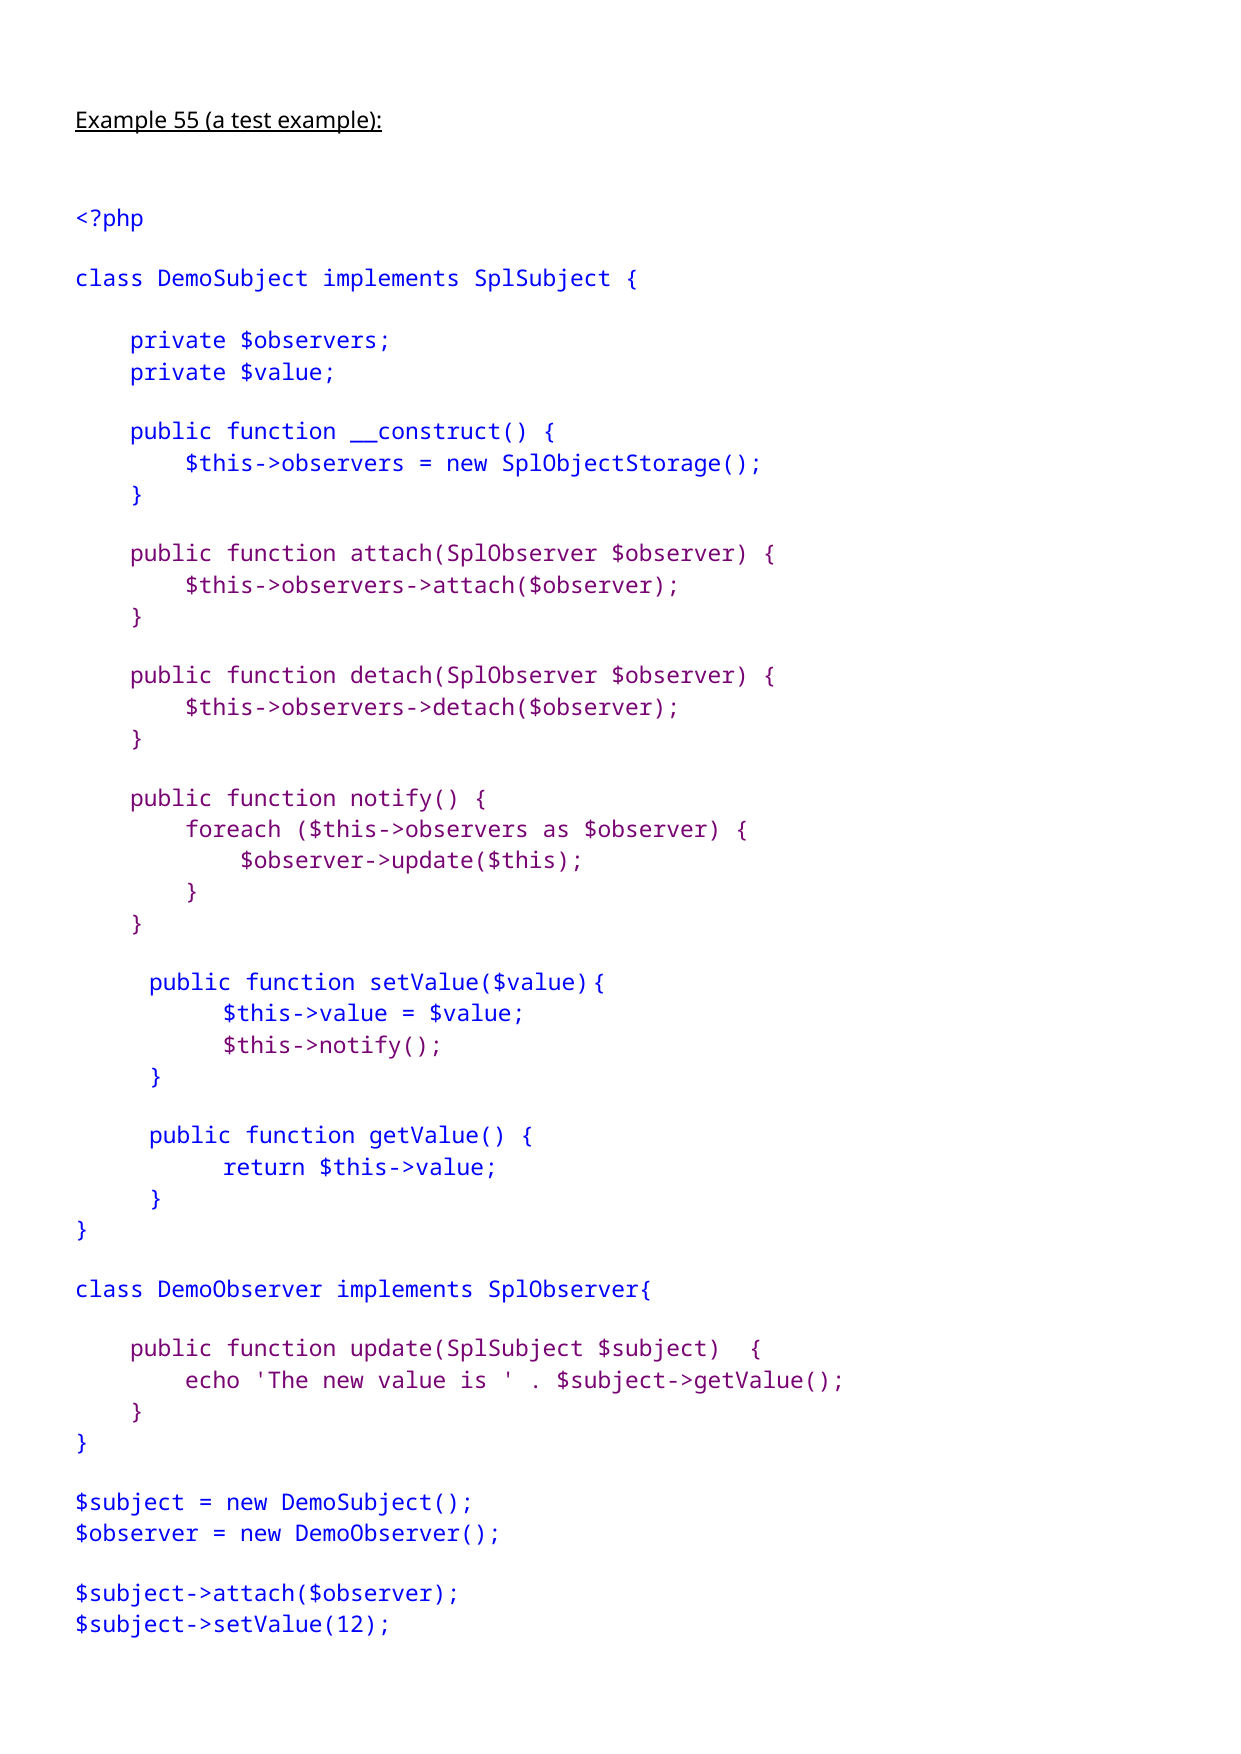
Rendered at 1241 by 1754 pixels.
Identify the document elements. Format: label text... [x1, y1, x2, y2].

text $observer->update($this); [75, 844, 1166, 875]
text echo 'The new value is ' . $subject->getValue(); [75, 1363, 1166, 1395]
text private $value; [75, 356, 1166, 387]
text Example 55 (a test example): [75, 104, 1166, 135]
text public function getValue() { [75, 1119, 1166, 1151]
text return $this->value; [75, 1151, 1166, 1182]
text $subject->attach($observer); [75, 1576, 1166, 1608]
text class DemoSubject implements SplSubject { [75, 262, 1166, 293]
text $subject->setValue(12); [75, 1608, 1166, 1639]
text } [75, 478, 1166, 509]
text $this->observers = new SplObjectStorage(); [75, 446, 1166, 478]
text $this->notify(); [75, 1028, 1166, 1060]
text $subject = new DemoSubject(); [75, 1486, 1166, 1517]
text private $observers; [75, 324, 1166, 356]
text $this->observers->attach($observer); [75, 568, 1166, 600]
text } [75, 1182, 1166, 1213]
text $observer = new DemoObserver(); [75, 1517, 1166, 1548]
text public function detach(SplObserver $observer) { [75, 659, 1166, 691]
text $this->value = $value; [75, 997, 1166, 1028]
text public function notify() { [75, 781, 1166, 813]
text } [75, 722, 1166, 753]
text } [75, 1426, 1166, 1457]
text } [75, 1060, 1166, 1091]
text <?php [75, 202, 1166, 233]
text public function setValue($value) { [75, 966, 1166, 997]
text } [75, 875, 1166, 906]
text $this->observers->detach($observer); [75, 691, 1166, 722]
text public function __construct() { [75, 415, 1166, 446]
text } [75, 1395, 1166, 1426]
text class DemoObserver implements SplObserver{ [75, 1273, 1166, 1304]
text } [75, 600, 1166, 631]
text } [75, 906, 1166, 938]
text public function attach(SplObserver $observer) { [75, 537, 1166, 568]
text public function update(SplSubject $subject) { [75, 1332, 1166, 1363]
text foreach ($this->observers as $observer) { [75, 813, 1166, 844]
text } [75, 1213, 1166, 1244]
